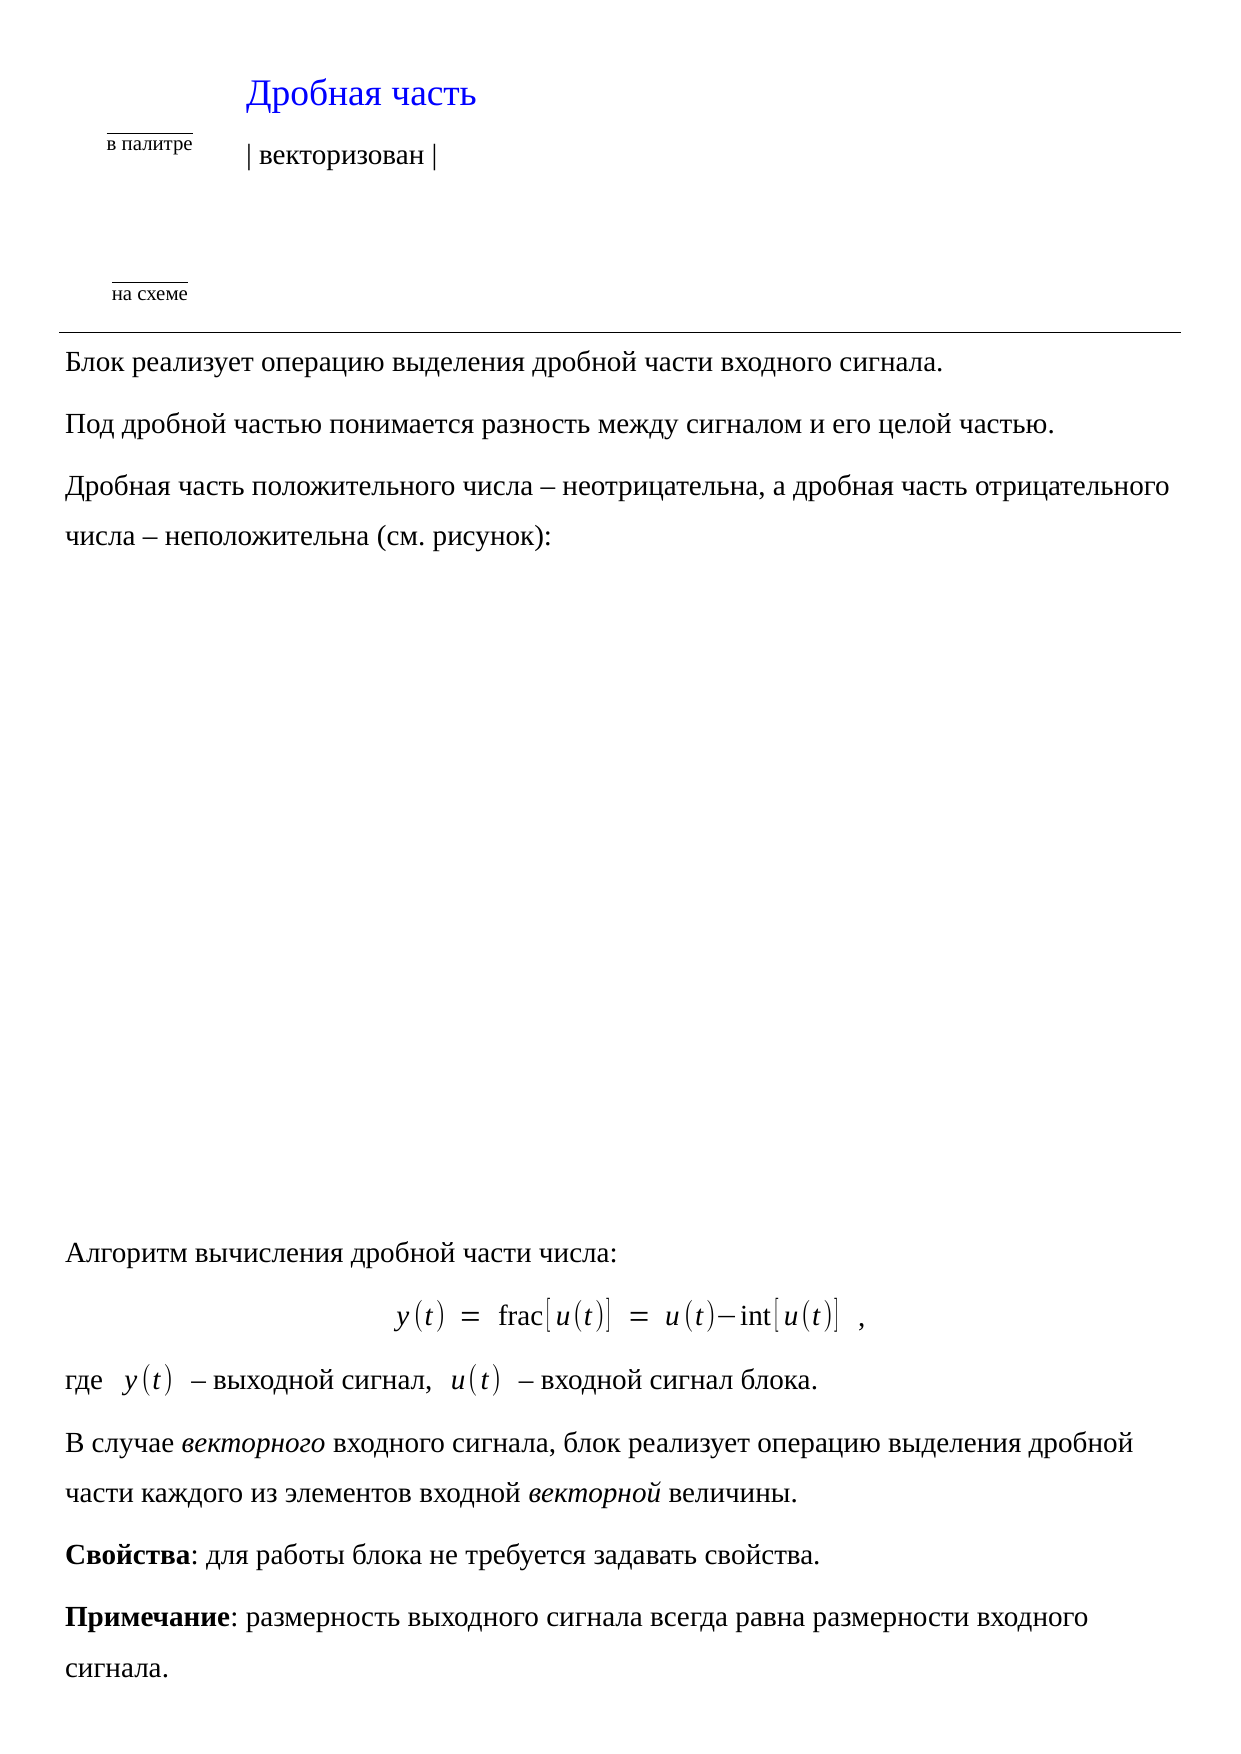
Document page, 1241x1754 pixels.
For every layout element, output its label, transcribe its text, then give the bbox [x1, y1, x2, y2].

table_cell Блок реализует операцию выделения дробной части входного сигнала. Под дробной частью понимается разность между сигналом и его целой частью. Дробная часть положительного числа – неотрицательна, а дробная часть отрицательного числа – неположительна (см. рисунок): Алгоритм вычисления дробной части числа: , где– выходной сигнал,– входной сигнал блока. В случае векторного входного сигнала, блок реализует операцию выделения дробной части каждого из элементов входной векторной величины. Свойства: для работы блока не требуется задавать свойства. Примечание: размерность выходного сигнала всегда равна размерности входного сигнала. [59, 333, 1181, 1695]
table_cell на схеме [59, 275, 240, 332]
table_header Дробная часть [240, 59, 1181, 125]
table_header [59, 59, 240, 125]
table_cell в палитре [59, 125, 240, 182]
table_cell | векторизован | [240, 125, 1181, 182]
table_cell [240, 182, 1181, 275]
table_cell [59, 182, 240, 275]
table_cell [240, 275, 1181, 332]
